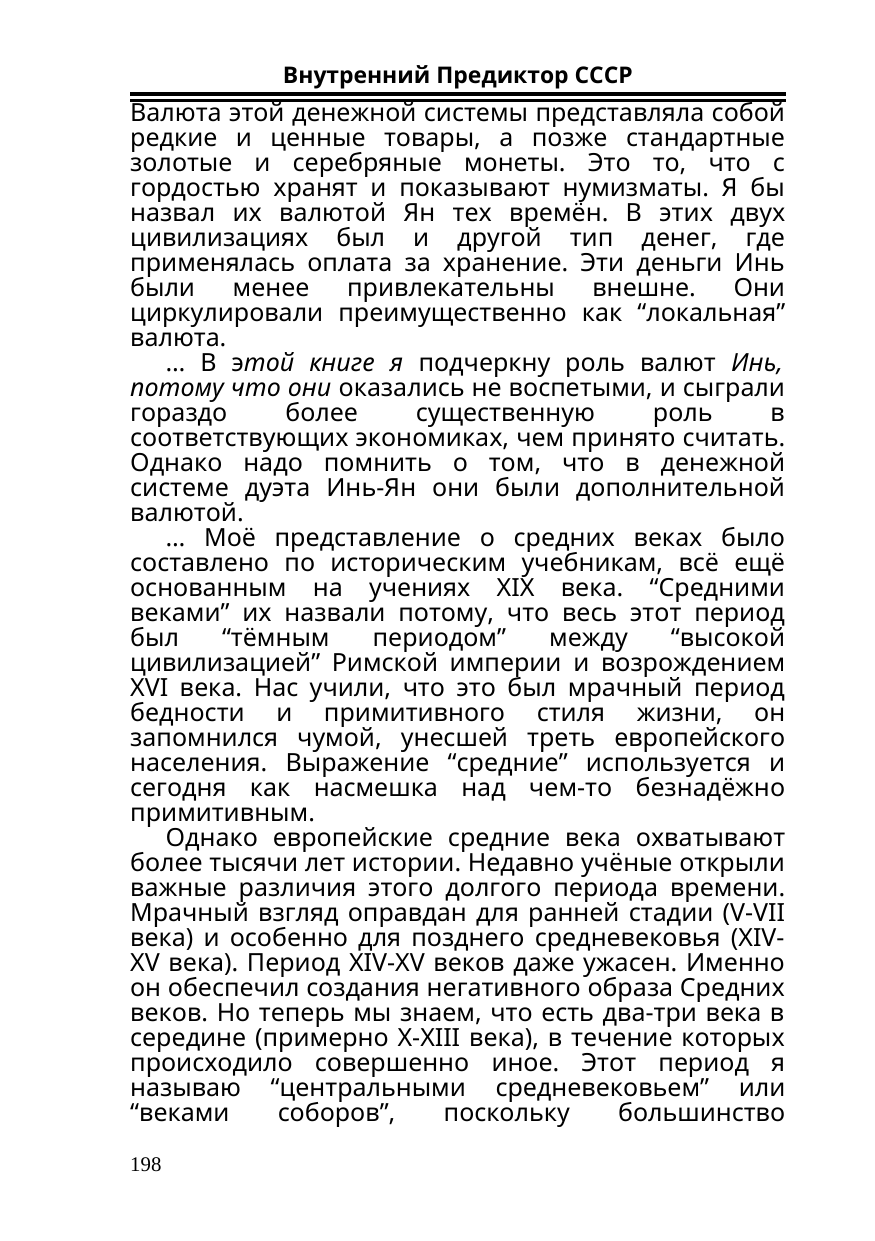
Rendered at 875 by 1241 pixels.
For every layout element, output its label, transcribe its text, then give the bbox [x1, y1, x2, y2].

text Однако европейские средние века охватывают более тысячи лет истории. Недавно учёные открыли важные различия этого долгого периода времени. Мрачный взгляд оправдан для ранней стадии (V-VII века) и особенно для позднего средневековья (XIV-XV века). Период XIV-XV веков даже ужасен. Именно он обеспечил создания негативного образа Средних веков. Но теперь мы знаем, что есть два-три века в середине (примерно X-XIII века), в течение которых происходило совершенно иное. Этот период я называю “центральными средневековьем” или “веками соборов”, поскольку большинство [130, 827, 786, 1127]
text Валюта этой денежной системы представляла собой редкие и ценные товары, а позже стандартные золотые и серебряные монеты. Это то, что с гордостью хранят и показывают нумизматы. Я бы назвал их валютой Ян тех времён. В этих двух цивилизациях был и другой тип денег, где применялась оплата за хранение. Эти деньги Инь были менее привлекательны внешне. Они циркулировали преимущественно как “локальная” валюта. [130, 102, 786, 352]
text … В этой книге я подчеркну роль валют Инь, потому что они оказались не воспетыми, и сыграли гораздо более существенную роль в соответствующих экономиках, чем принято считать. Однако надо помнить о том, что в денежной системе дуэта Инь-Ян они были дополнительной валютой. [130, 352, 786, 527]
text … Моё представление о средних веках было составлено по историческим учебникам, всё ещё основанным на учениях XIX века. “Средними веками” их назвали потому, что весь этот период был “тёмным периодом” между “высокой цивилизацией” Римской империи и возрождением XVI века. Нас учили, что это был мрачный период бедности и примитивного стиля жизни, он запомнился чумой, унесшей треть европейского населения. Выражение “средние” используется и сегодня как насмешка над чем-то безнадёжно примитивным. [130, 527, 786, 827]
